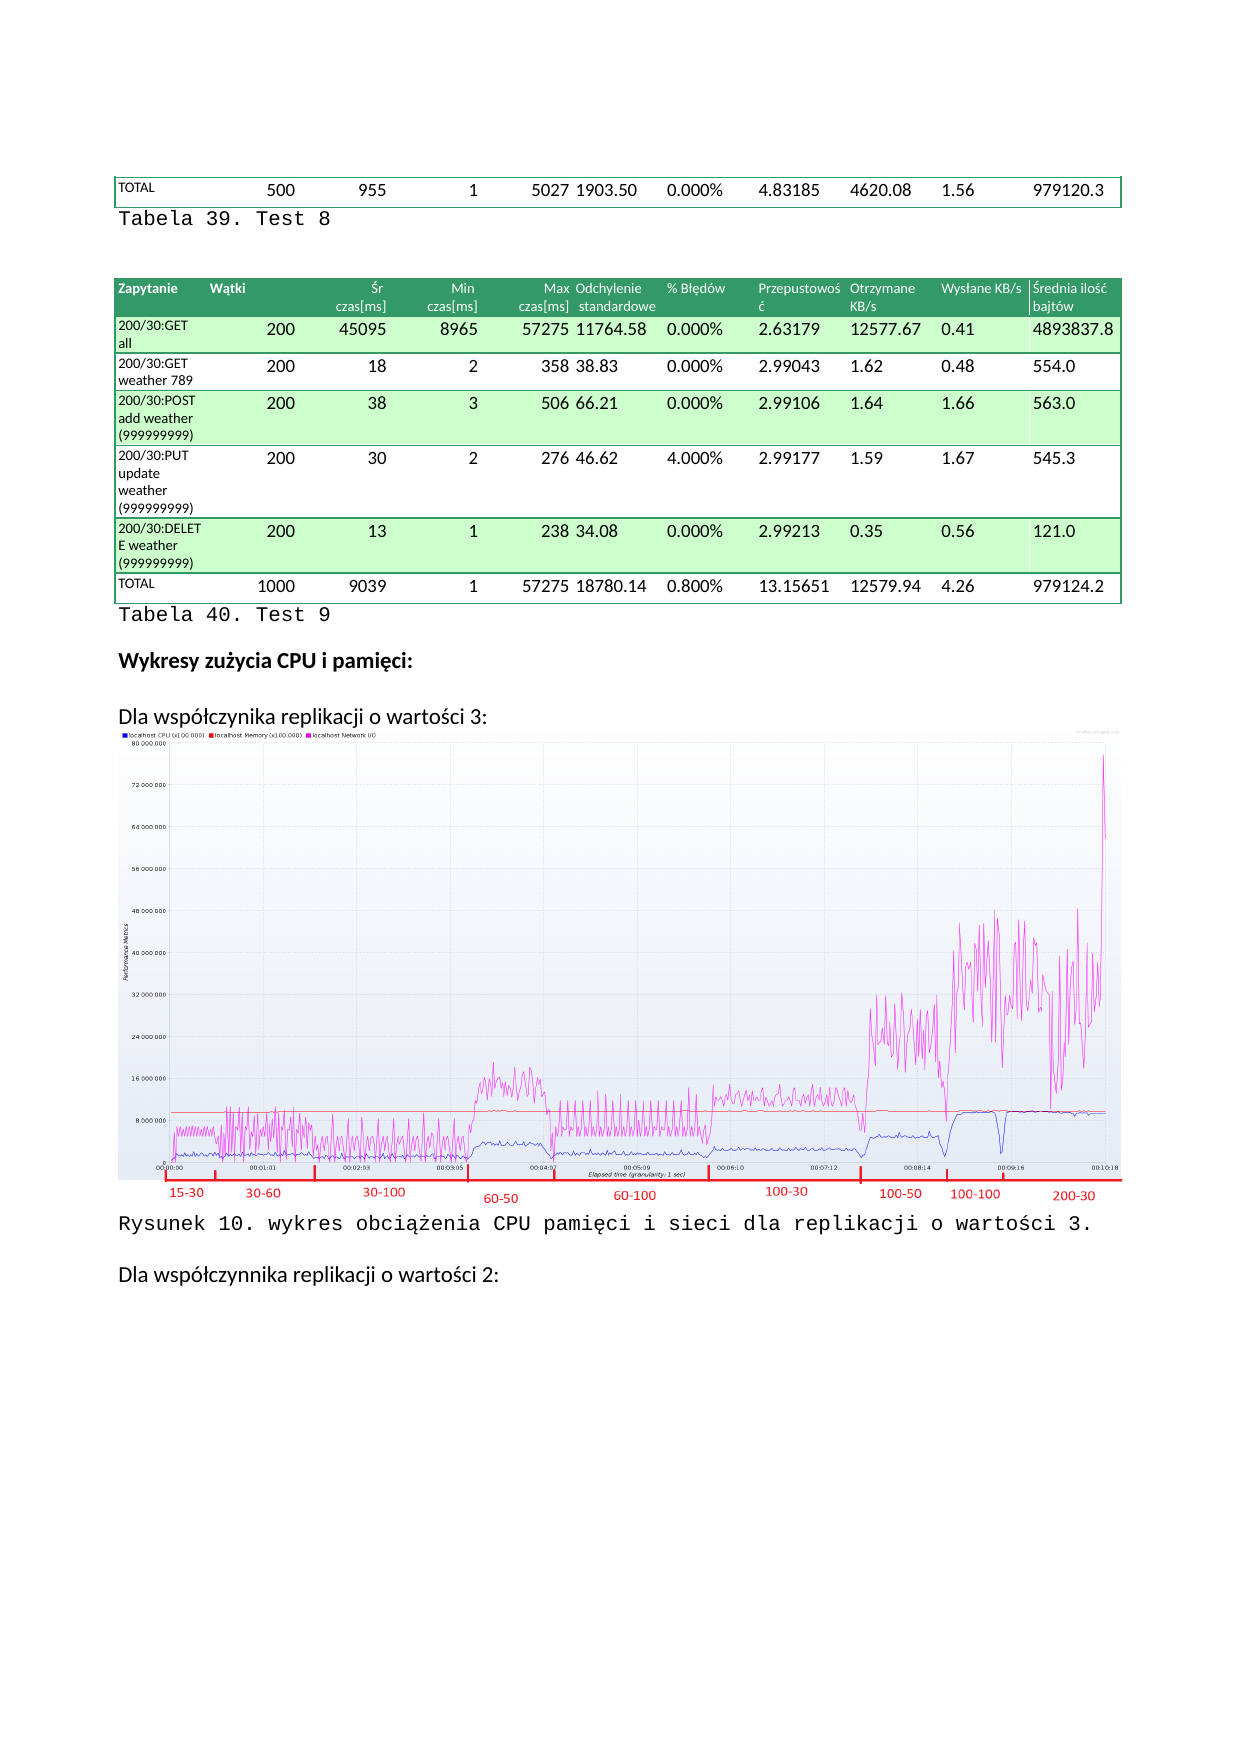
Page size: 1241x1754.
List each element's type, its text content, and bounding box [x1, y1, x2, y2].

table_cell 955 [298, 178, 389, 207]
text Dla współczynnika replikacji o wartości 2: [118, 1260, 1122, 1288]
table_header Średnia ilość bajtów [1030, 280, 1120, 315]
table_cell 45095 [298, 317, 389, 352]
table_cell 0.48 [938, 354, 1029, 389]
table_cell 2.99177 [755, 446, 847, 517]
table_cell 4.000% [664, 446, 755, 517]
table_cell 238 [481, 519, 572, 572]
table_cell 979120.3 [1030, 178, 1120, 207]
table_cell 11764.58 [572, 317, 664, 352]
table_cell 1.62 [847, 354, 938, 389]
table_header Wątki [206, 280, 298, 315]
text Rysunek 10. wykres obciążenia CPU pamięci i sieci dla replikacji o wartości 3. [118, 1213, 1122, 1236]
table_cell 200 [206, 446, 298, 517]
table_cell 2.99213 [755, 519, 847, 572]
table_cell 9039 [298, 574, 389, 602]
table_cell 13 [298, 519, 389, 572]
table_cell 0.000% [664, 519, 755, 572]
table_cell 66.21 [572, 391, 664, 444]
text Tabela 40. Test 9 [118, 604, 1122, 628]
table_cell 500 [206, 178, 298, 207]
table_header Wysłane KB/s [938, 280, 1029, 315]
table_cell 4893837.8 [1030, 317, 1120, 352]
table_header Min czas[ms] [389, 280, 481, 315]
table_cell 2 [389, 446, 481, 517]
table_cell 30 [298, 446, 389, 517]
table_cell 1.67 [938, 446, 1029, 517]
table_cell 2.99043 [755, 354, 847, 389]
table_cell 1.66 [938, 391, 1029, 444]
text Tabela 39. Test 8 [118, 208, 1122, 232]
table_cell 1.59 [847, 446, 938, 517]
table_cell 0.000% [664, 178, 755, 207]
table_cell TOTAL [116, 178, 206, 207]
table_cell 0.000% [664, 391, 755, 444]
table_cell 1 [389, 574, 481, 602]
table_cell 57275 [481, 574, 572, 602]
table_cell 13.15651 [755, 574, 847, 602]
table_cell 12579.94 [847, 574, 938, 602]
table_cell 200/30:GET all [116, 317, 206, 352]
table_cell 1.64 [847, 391, 938, 444]
table_cell 979124.2 [1030, 574, 1120, 602]
table_cell 18 [298, 354, 389, 389]
table_cell 8965 [389, 317, 481, 352]
table_cell 200 [206, 317, 298, 352]
table_cell 5027 [481, 178, 572, 207]
table_cell 38.83 [572, 354, 664, 389]
table_cell 358 [481, 354, 572, 389]
table_cell 4.83185 [755, 178, 847, 207]
table_header Śr czas[ms] [298, 280, 389, 315]
table_cell 200 [206, 519, 298, 572]
table_cell 554.0 [1030, 354, 1120, 389]
table_cell 12577.67 [847, 317, 938, 352]
text Dla współczynika replikacji o wartości 3: [118, 702, 1122, 730]
table_header Odchylenie standardowe [572, 280, 664, 315]
table_cell 4.26 [938, 574, 1029, 602]
table_cell 200 [206, 354, 298, 389]
table_cell 2.63179 [755, 317, 847, 352]
table_cell 200/30:DELETE weather (999999999) [116, 519, 206, 572]
table_cell 200/30:PUT update weather (999999999) [116, 446, 206, 517]
table_cell 0.000% [664, 354, 755, 389]
table_cell 4620.08 [847, 178, 938, 207]
table_header Max czas[ms] [481, 280, 572, 315]
picture [118, 730, 1123, 1213]
table_cell 276 [481, 446, 572, 517]
table_cell 1903.50 [572, 178, 664, 207]
table_cell 0.000% [664, 317, 755, 352]
table_cell 57275 [481, 317, 572, 352]
table_cell 0.800% [664, 574, 755, 602]
table_cell 1 [389, 178, 481, 207]
table_cell 38 [298, 391, 389, 444]
table_cell 563.0 [1030, 391, 1120, 444]
table_cell 3 [389, 391, 481, 444]
table_cell TOTAL [116, 574, 206, 602]
table_cell 1.56 [938, 178, 1029, 207]
table_cell 121.0 [1030, 519, 1120, 572]
table_cell 2.99106 [755, 391, 847, 444]
table_cell 34.08 [572, 519, 664, 572]
table_header Przepustowość [755, 280, 847, 315]
table_cell 200/30:GET weather 789 [116, 354, 206, 389]
table_cell 0.35 [847, 519, 938, 572]
table_cell 545.3 [1030, 446, 1120, 517]
table_cell 200/30:POST add weather (999999999) [116, 391, 206, 444]
table_header % Błędów [664, 280, 755, 315]
table_cell 2 [389, 354, 481, 389]
table_cell 200 [206, 391, 298, 444]
table_cell 46.62 [572, 446, 664, 517]
table_cell 0.56 [938, 519, 1029, 572]
table_cell 506 [481, 391, 572, 444]
table_cell 0.41 [938, 317, 1029, 352]
table_cell 1000 [206, 574, 298, 602]
table_cell 1 [389, 519, 481, 572]
table_header Zapytanie [116, 280, 206, 315]
table_cell 18780.14 [572, 574, 664, 602]
text Wykresy zużycia CPU i pamięci: [118, 646, 1122, 674]
table_header Otrzymane KB/s [847, 280, 938, 315]
